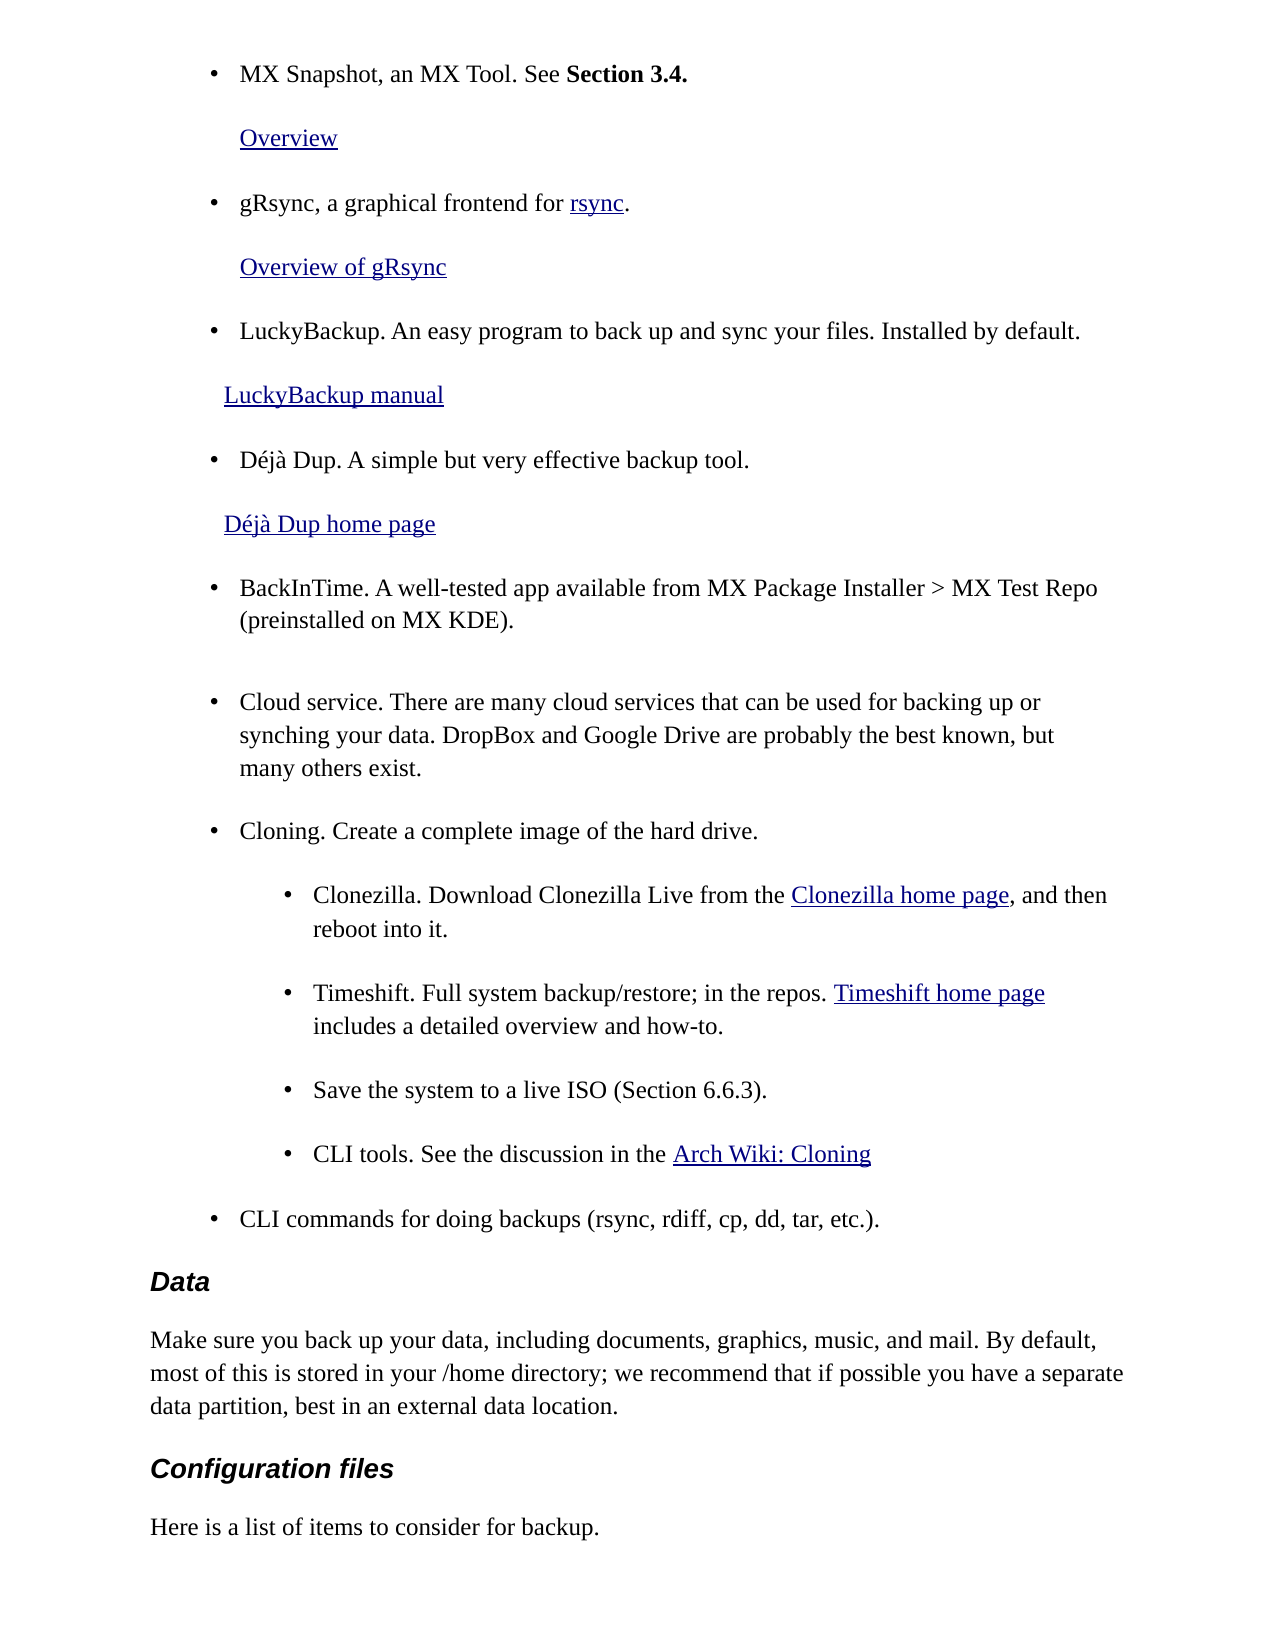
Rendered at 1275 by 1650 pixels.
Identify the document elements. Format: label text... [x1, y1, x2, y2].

text Make sure you back up your data, including documents, graphics, music, and mail. By default, most of this is stored in your /home directory; we recommend that if possible you have a separate data partition, best in an external data location. [150, 1325, 1125, 1420]
list LuckyBackup. An easy program to back up and sync your files. Installed by default. [210, 316, 1109, 345]
list BackInTime. A well-tested app available from MX Package Installer > MX Test Repo (preinstalled on MX KDE). [210, 573, 1109, 634]
list LuckyBackup manual [194, 380, 1125, 409]
subtitle Data [150, 1265, 1125, 1297]
list Cloud service. There are many cloud services that can be used for backing up or synching your data. DropBox and Google Drive are probably the best known, but many others exist. [210, 687, 1109, 781]
list Clonezilla. Download Clonezilla Live from the Clonezilla home page, and then reboot into it. [283, 881, 1109, 942]
list Déjà Dup home page [194, 509, 1125, 538]
text Here is a list of items to consider for backup. [150, 1512, 1125, 1541]
list CLI commands for doing backups (rsync, rdiff, cp, dd, tar, etc.). [210, 1204, 1109, 1232]
list Overview [210, 123, 1109, 152]
subtitle Configuration files [150, 1452, 1125, 1484]
list MX Snapshot, an MX Tool. See Section 3.4. [210, 59, 1109, 88]
list Cloning. Create a complete image of the hard drive. [210, 816, 1109, 845]
list gRsync, a graphical frontend for rsync. [210, 188, 1109, 216]
list Save the system to a live ISO (Section 6.6.3). [283, 1075, 1109, 1104]
list CLI tools. See the discussion in the Arch Wiki: Cloning [283, 1139, 1109, 1168]
text Overview of gRsync [166, 252, 1109, 281]
list Déjà Dup. A simple but very effective backup tool. [210, 445, 1109, 473]
list Timeshift. Full system backup/restore; in the repos. Timeshift home page includes a detailed overview and how-to. [283, 978, 1109, 1040]
